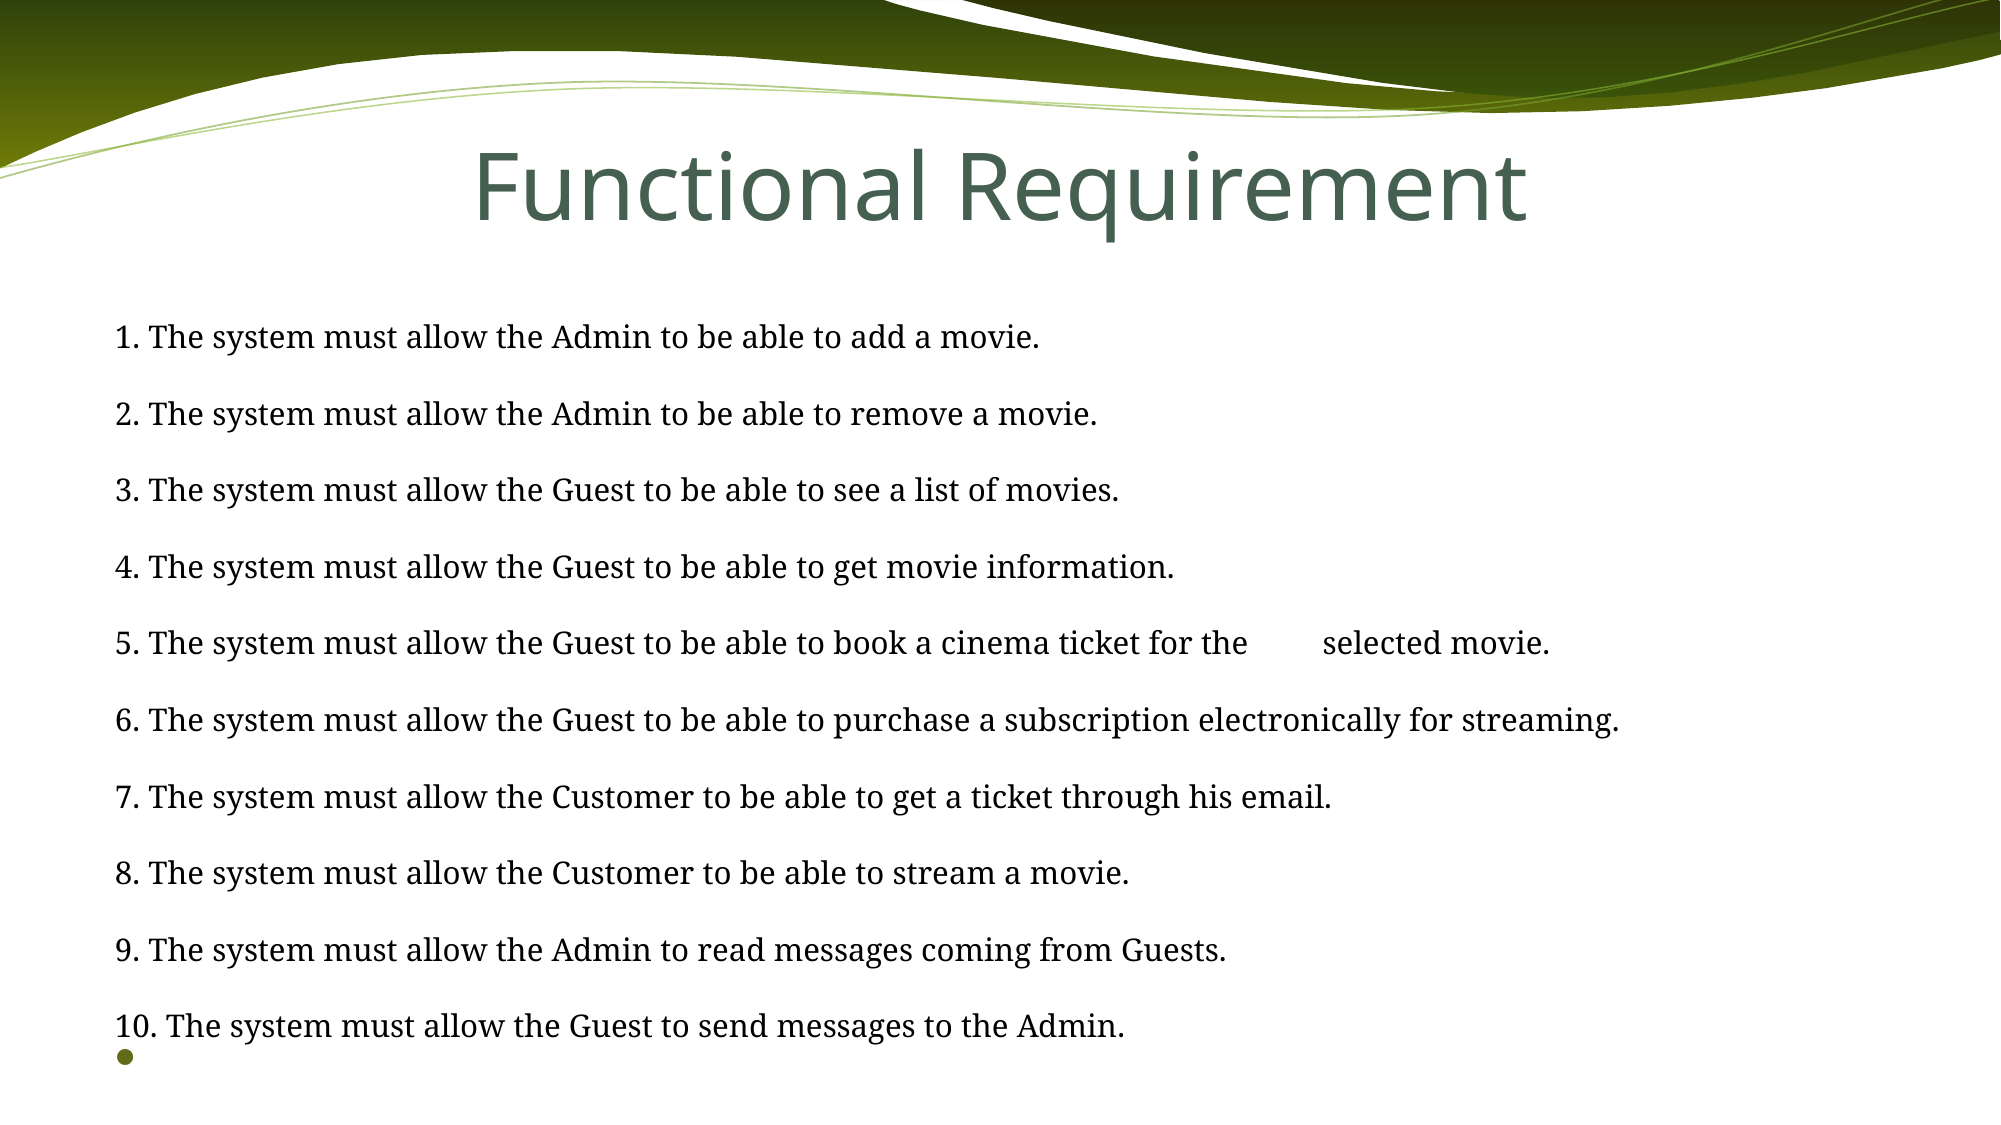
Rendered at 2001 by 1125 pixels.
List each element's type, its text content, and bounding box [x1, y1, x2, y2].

list 1. The system must allow the Admin to be able to add a movie. 2. The system must allow the Admin to be able to remove a movie. 3. The system must allow the Guest to be able to see a list of movies. 4. The system must allow the Guest to be able to get movie information. 5. The system must allow the Guest to be able to book a cinema ticket for the selected movie. 6. The system must allow the Guest to be able to purchase a subscription electronically for streaming. 7. The system must allow the Customer to be able to get a ticket through his email. 8. The system must allow the Customer to be able to stream a movie. 9. The system must allow the Admin to read messages coming from Guests. 10. The system must allow the Guest to send messages to the Admin. [99, 317, 1900, 1074]
title Functional Requirement [99, 115, 1900, 240]
